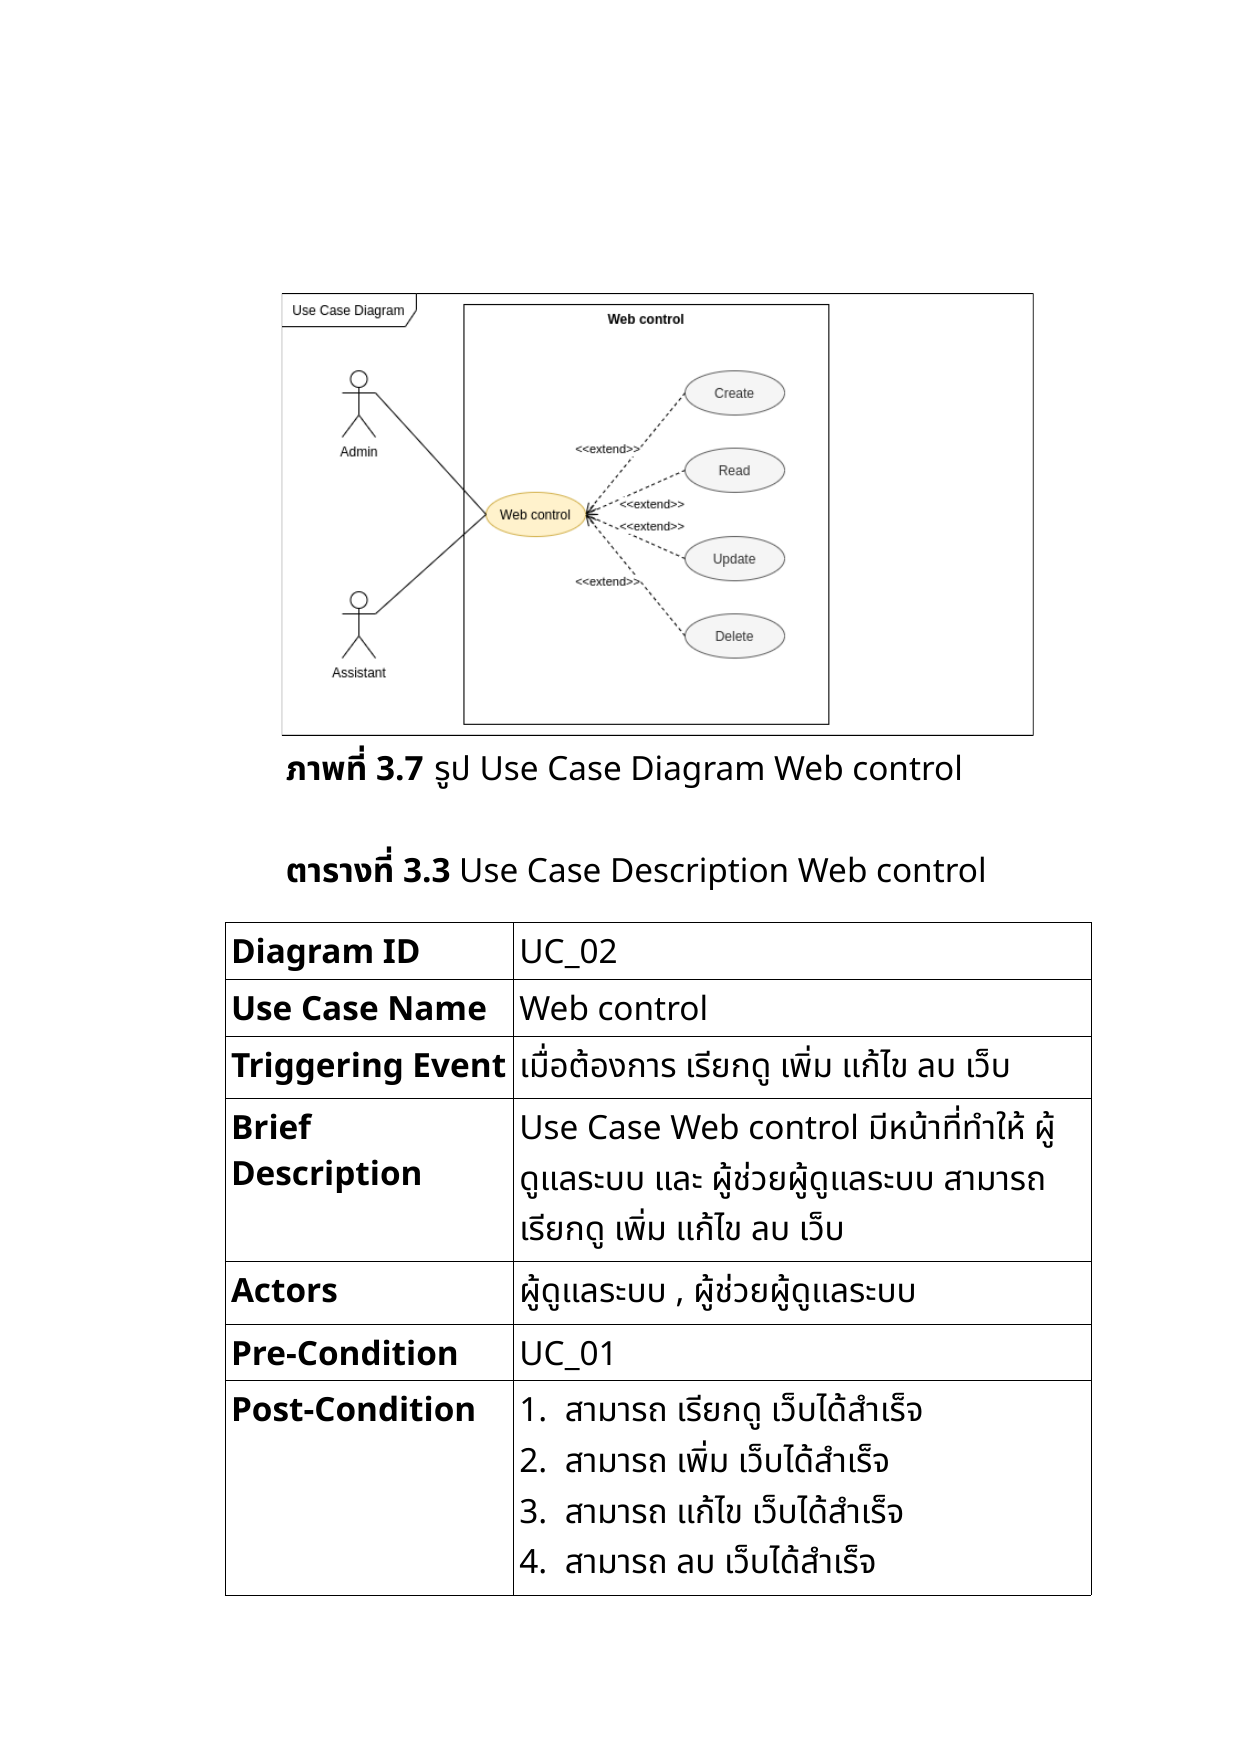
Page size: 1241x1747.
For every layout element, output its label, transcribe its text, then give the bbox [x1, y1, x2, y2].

table_cell Use Case Web control มีหน้าที่ทำให้ ผู้ดูแลระบบ และ ผู้ช่วยผู้ดูแลระบบ สามารถ เรียกดู เพิ่ม แก้ไข ลบ เว็บ [514, 1099, 1091, 1261]
table_cell Use Case Name [226, 980, 513, 1036]
table_cell ผู้ดูแลระบบ , ผู้ช่วยผู้ดูแลระบบ [514, 1262, 1091, 1323]
table_header Diagram ID [226, 923, 513, 979]
table_cell Post-Condition [226, 1381, 513, 1594]
text ภาพที่ 3.7 รูป Use Case Diagram Web control [225, 736, 1091, 795]
table_cell UC_01 [514, 1325, 1091, 1380]
table_header UC_02 [514, 923, 1091, 979]
table_cell Web control [514, 980, 1091, 1036]
table_cell Pre-Condition [226, 1325, 513, 1380]
text ตารางที่ 3.3 Use Case Description Web control [225, 846, 1091, 897]
picture [281, 293, 1034, 736]
table_cell Triggering Event [226, 1037, 513, 1098]
table_cell เมื่อต้องการ เรียกดู เพิ่ม แก้ไข ลบ เว็บ [514, 1037, 1091, 1098]
table_cell 1. สามารถ เรียกดู เว็บได้สำเร็จ 2. สามารถ เพิ่ม เว็บได้สำเร็จ 3. สามารถ แก้ไข เว็บได้สำเร็จ 4. สามารถ ลบ เว็บได้สำเร็จ [514, 1381, 1091, 1594]
table_cell Brief Description [226, 1099, 513, 1261]
table_cell Actors [226, 1262, 513, 1323]
